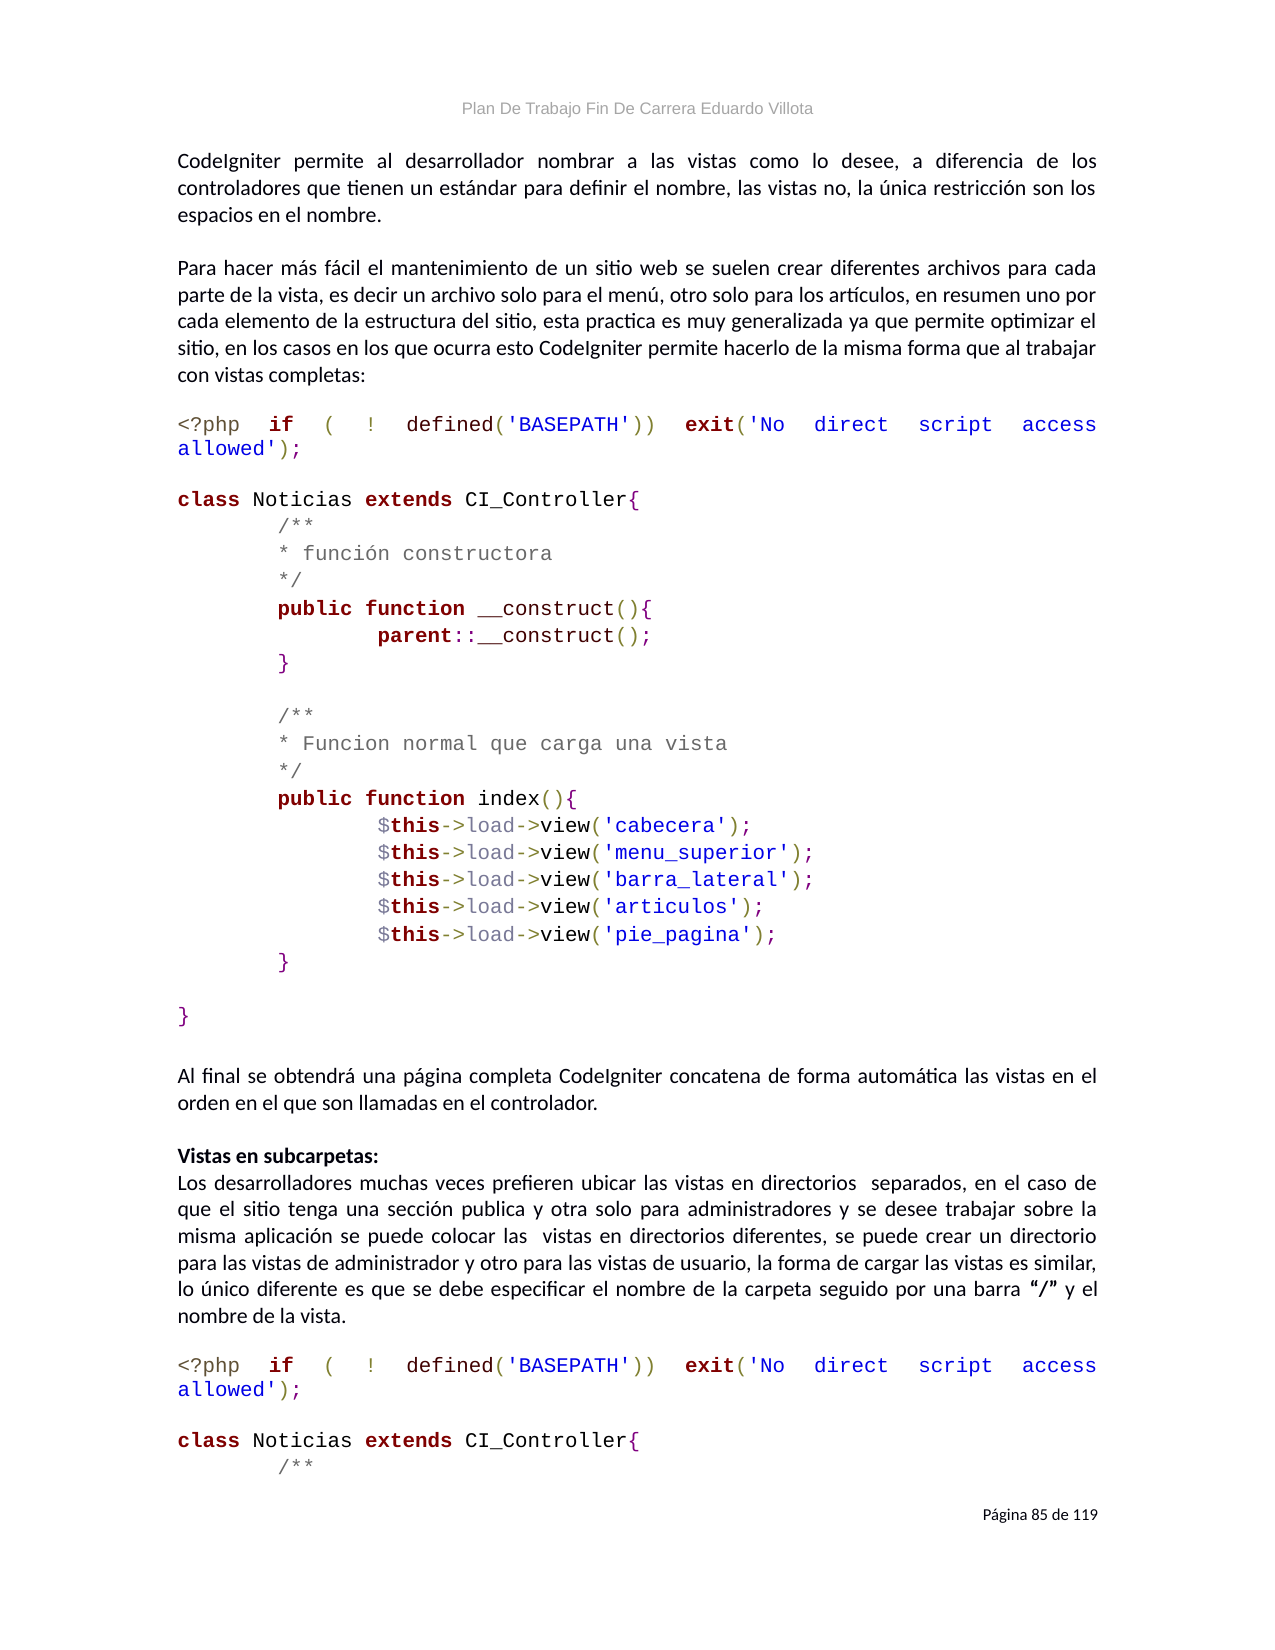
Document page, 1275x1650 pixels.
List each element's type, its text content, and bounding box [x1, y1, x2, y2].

text parent::__construct(); [177, 625, 1098, 648]
text } [177, 1005, 1098, 1029]
text Para hacer más fácil el mantenimiento de un sitio web se suelen crear diferentes archivos para cada parte de la vista, es decir un archivo solo para el menú, otro solo para los artículos, en resumen uno por cada elemento de la estructura del sitio, esta practica es muy generalizada ya que permite optimizar el sitio, en los casos en los que ocurra esto CodeIgniter permite hacerlo de la misma forma que al trabajar con vistas completas: [177, 254, 1098, 388]
text public function __construct(){ [177, 597, 1098, 621]
text * Funcion normal que carga una vista [177, 733, 1098, 757]
text /** [177, 1457, 1098, 1481]
text } [177, 652, 1098, 676]
text */ [177, 570, 1098, 594]
text Los desarrolladores muchas veces prefieren ubicar las vistas en directorios separados, en el caso de que el sitio tenga una sección publica y otra solo para administradores y se desee trabajar sobre la misma aplicación se puede colocar las vistas en directorios diferentes, se puede crear un directorio para las vistas de administrador y otro para las vistas de usuario, la forma de cargar las vistas es similar, lo único diferente es que se debe especificar el nombre de la carpeta seguido por una barra “/” y el nombre de la vista. [177, 1169, 1098, 1329]
text class Noticias extends CI_Controller{ [177, 1430, 1098, 1453]
text Vistas en subcarpetas: [177, 1142, 1098, 1169]
text CodeIgniter permite al desarrollador nombrar a las vistas como lo desee, a diferencia de los controladores que tienen un estándar para definir el nombre, las vistas no, la única restricción son los espacios en el nombre. [177, 148, 1098, 228]
text class Noticias extends CI_Controller{ [177, 489, 1098, 512]
text Al final se obtendrá una página completa CodeIgniter concatena de forma automática las vistas en el orden en el que son llamadas en el controlador. [177, 1062, 1098, 1115]
text <?php if ( ! defined('BASEPATH')) exit('No direct script access allowed'); [177, 414, 1098, 462]
text */ [177, 761, 1098, 784]
text public function index(){ [177, 788, 1098, 811]
text $this->load->view('barra_lateral'); [177, 869, 1098, 893]
text } [177, 951, 1098, 974]
text * función constructora [177, 543, 1098, 567]
text $this->load->view('pie_pagina'); [177, 924, 1098, 947]
text /** [177, 516, 1098, 539]
text $this->load->view('cabecera'); [177, 815, 1098, 839]
text $this->load->view('articulos'); [177, 897, 1098, 920]
text /** [177, 706, 1098, 730]
text <?php if ( ! defined('BASEPATH')) exit('No direct script access allowed'); [177, 1355, 1098, 1403]
text $this->load->view('menu_superior'); [177, 842, 1098, 866]
